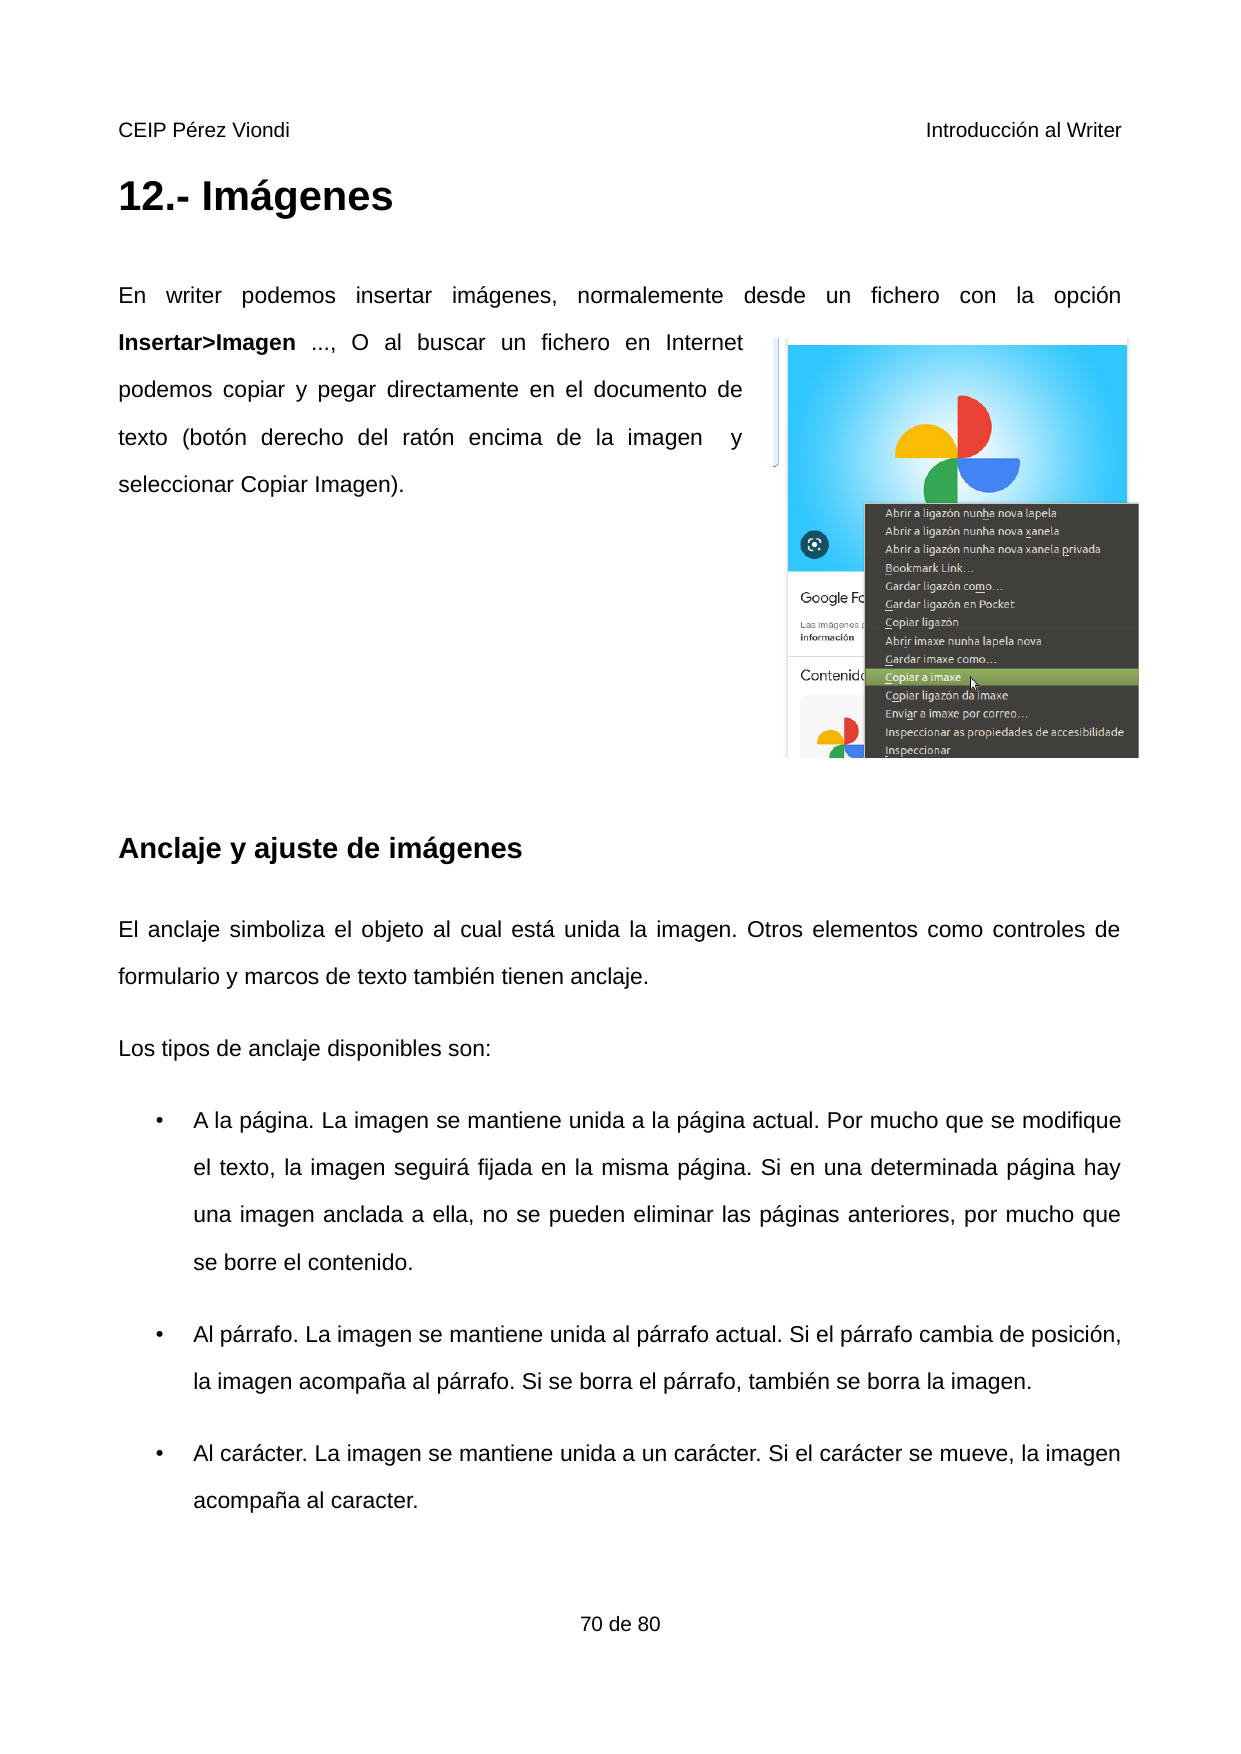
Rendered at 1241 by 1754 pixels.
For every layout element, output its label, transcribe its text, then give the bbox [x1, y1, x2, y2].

text El anclaje simboliza el objeto al cual está unida la imagen. Otros elementos como controles de formulario y marcos de texto también tienen anclaje. [118, 916, 1122, 989]
text Anclaje y ajuste de imágenes [118, 831, 1122, 864]
text 12.- Imágenes [118, 172, 1122, 219]
text En writer podemos insertar imágenes, normalemente desde un fichero con la opción Insertar>Imagen ..., O al buscar un fichero en Internet podemos copiar y pegar directamente en el documento de texto (botón derecho del ratón encima de la imagen y seleccionar Copiar Imagen). [118, 282, 1122, 497]
list Al carácter. La imagen se mantiene unida a un carácter. Si el carácter se mueve, la imagen acompaña al caracter. [156, 1440, 1122, 1513]
list A la página. La imagen se mantiene unida a la página actual. Por mucho que se modifique el texto, la imagen seguirá fijada en la misma página. Si en una determinada página hay una imagen anclada a ella, no se pueden eliminar las páginas anteriores, por mucho que se borre el contenido. [156, 1107, 1122, 1275]
list Al párrafo. La imagen se mantiene unida al párrafo actual. Si el párrafo cambia de posición, la imagen acompaña al párrafo. Si se borra el párrafo, también se borra la imagen. [156, 1321, 1122, 1394]
text Los tipos de anclaje disponibles son: [118, 1035, 1122, 1062]
